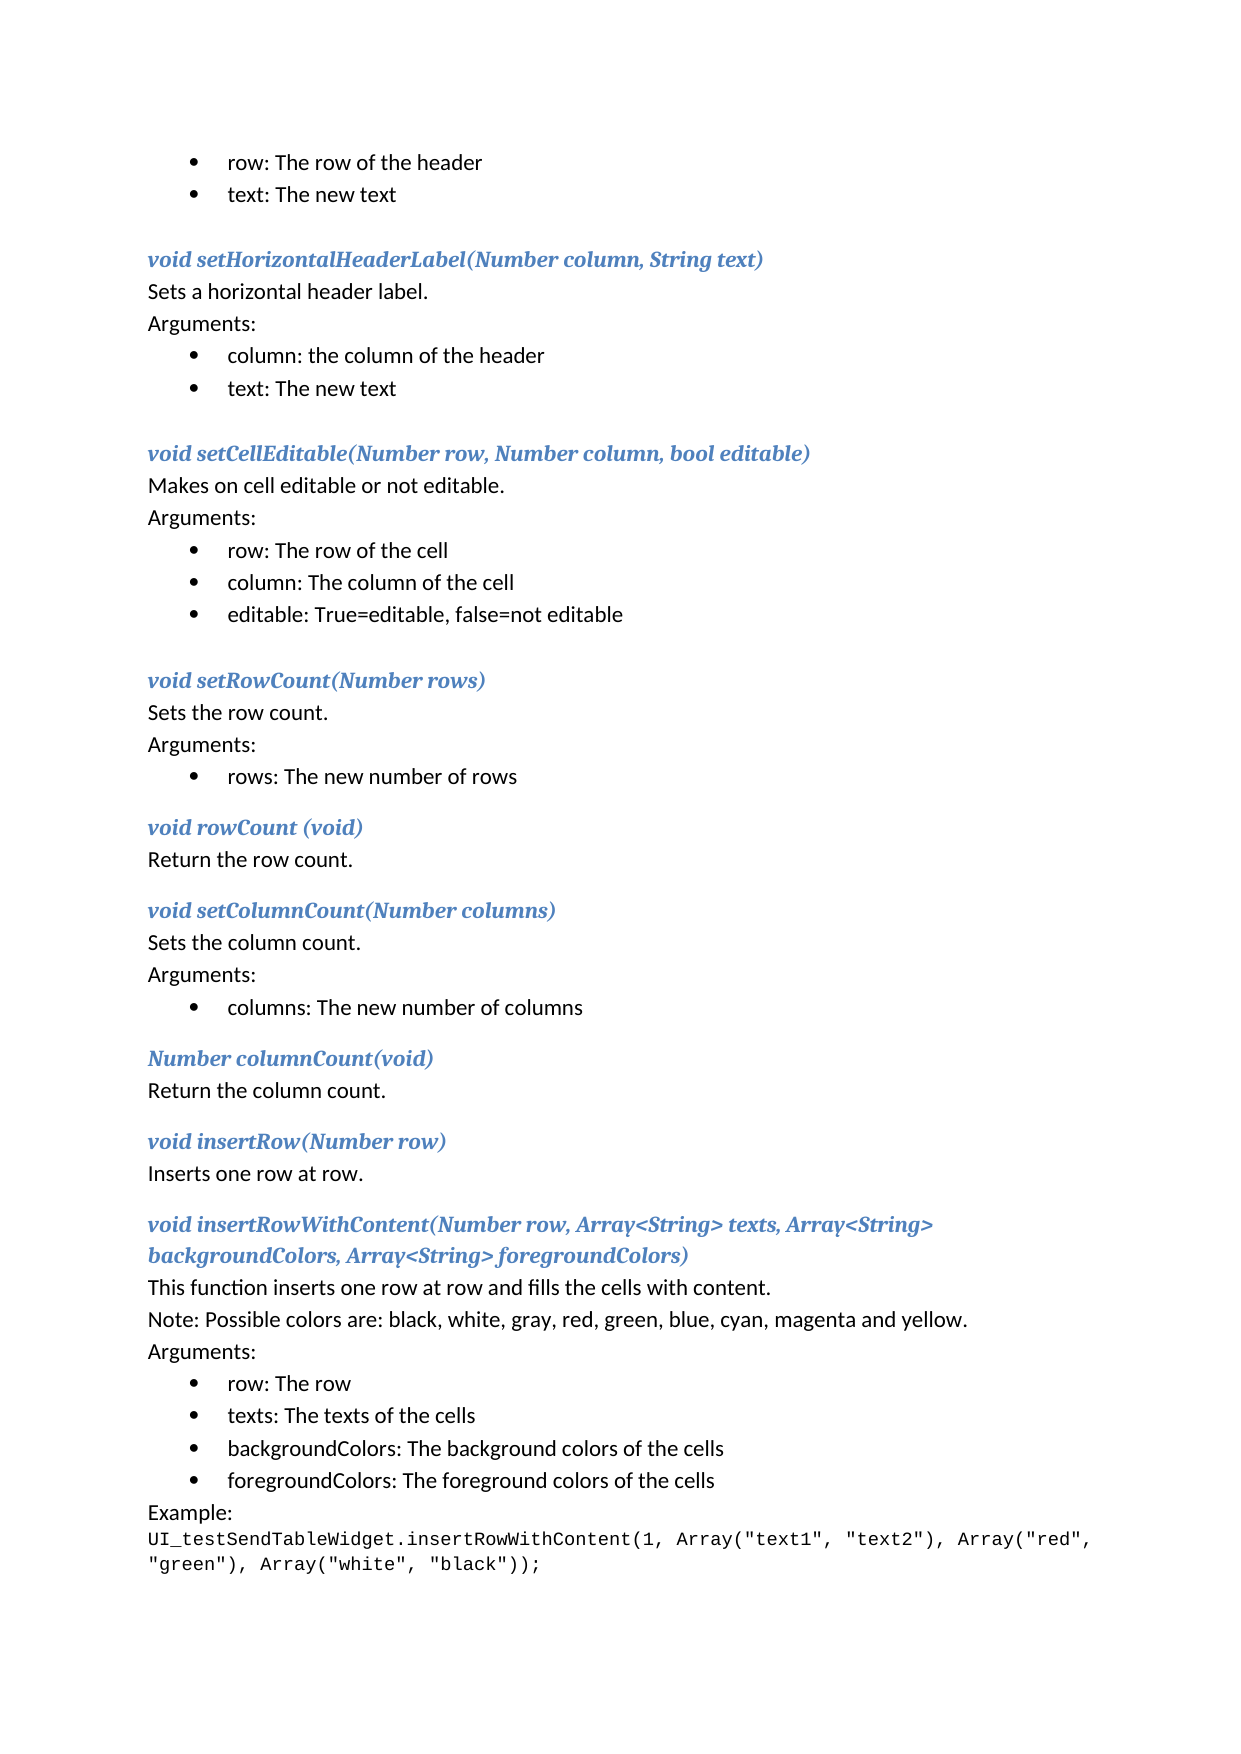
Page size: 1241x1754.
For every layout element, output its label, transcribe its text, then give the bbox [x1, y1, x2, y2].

text UI_testSendTableWidget.insertRowWithContent(1, Array("text1", "text2"), Array("red", "green"), Array("white", "black")); [148, 1530, 1093, 1576]
subtitle Number columnCount(void) [148, 1046, 1093, 1072]
list row: The row of the header [190, 148, 1093, 176]
text Note: Possible colors are: black, white, gray, red, green, blue, cyan, magenta and yellow. [148, 1305, 1093, 1333]
list row: The row of the cell [190, 536, 1093, 564]
list column: The column of the cell [190, 568, 1093, 596]
subtitle void setHorizontalHeaderLabel(Number column, String text) [148, 247, 1093, 273]
list text: The new text [190, 374, 1093, 402]
list column: the column of the header [190, 342, 1093, 370]
list texts: The texts of the cells [190, 1401, 1093, 1429]
subtitle void insertRow(Number row) [148, 1129, 1093, 1155]
subtitle void setCellEditable(Number row, Number column, bool editable) [148, 441, 1093, 467]
text Arguments: [148, 1337, 1093, 1365]
list rows: The new number of rows [190, 762, 1093, 790]
text Return the row count. [148, 845, 1093, 873]
list text: The new text [190, 180, 1093, 208]
text Sets a horizontal header label. [148, 277, 1093, 305]
text Arguments: [148, 730, 1093, 758]
text Inserts one row at row. [148, 1159, 1093, 1187]
text Arguments: [148, 309, 1093, 337]
list columns: The new number of columns [190, 993, 1093, 1021]
list row: The row [190, 1369, 1093, 1397]
text Return the column count. [148, 1076, 1093, 1104]
text Arguments: [148, 503, 1093, 532]
text Sets the column count. [148, 928, 1093, 956]
list backgroundColors: The background colors of the cells [190, 1434, 1093, 1462]
text This function inserts one row at row and fills the cells with content. [148, 1273, 1093, 1301]
list foregroundColors: The foreground colors of the cells [190, 1466, 1093, 1494]
text Example: [148, 1498, 1093, 1526]
text Makes on cell editable or not editable. [148, 471, 1093, 499]
subtitle void rowCount (void) [148, 815, 1093, 841]
list editable: True=editable, false=not editable [190, 600, 1093, 628]
subtitle void setRowCount(Number rows) [148, 667, 1093, 694]
subtitle void setColumnCount(Number columns) [148, 898, 1093, 924]
subtitle void insertRowWithContent(Number row, Array<String> texts, Array<String> backgroundColors, Array<String> foregroundColors) [148, 1212, 1093, 1269]
text Arguments: [148, 961, 1093, 989]
text Sets the row count. [148, 698, 1093, 726]
